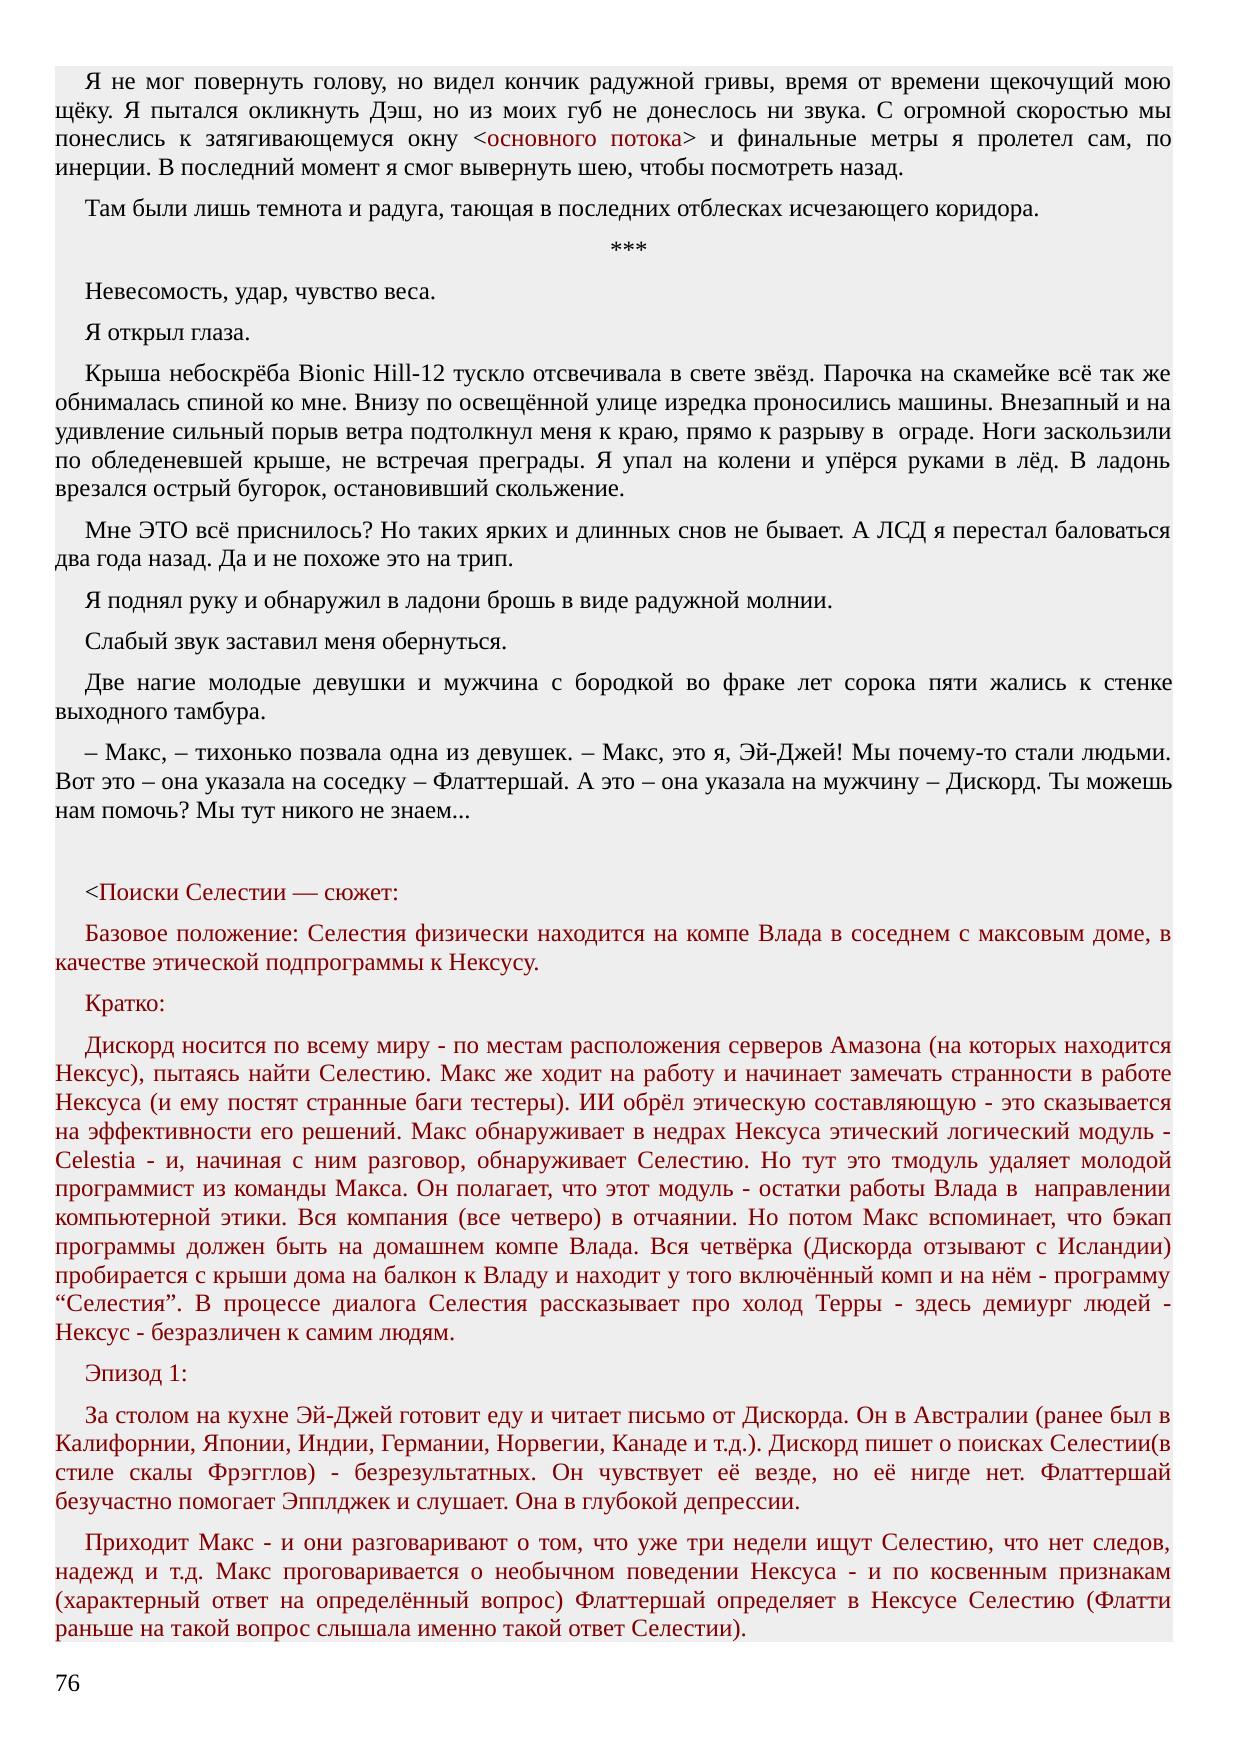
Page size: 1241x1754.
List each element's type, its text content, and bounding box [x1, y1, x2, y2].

text <Поиски Селестии — сюжет: [55, 877, 1173, 906]
text Приходит Макс - и они разговаривают о том, что уже три недели ищут Селестию, что нет следов, надежд и т.д. Макс проговаривается о необычном поведении Нексуса - и по косвенным признакам (характерный ответ на определённый вопрос) Флаттершай определяет в Нексусе Селестию (Флатти раньше на такой вопрос слышала именно такой ответ Селестии). [55, 1527, 1173, 1642]
text Я не мог повернуть голову, но видел кончик радужной гривы, время от времени щекочущий мою щёку. Я пытался окликнуть Дэш, но из моих губ не донеслось ни звука. С огромной скоростью мы понеслись к затягивающемуся окну <основного потока> и финальные метры я пролетел сам, по инерции. В последний момент я смог вывернуть шею, чтобы посмотреть назад. [55, 66, 1173, 181]
text Эпизод 1: [55, 1358, 1173, 1387]
text *** [55, 235, 1173, 263]
text Мне ЭТО всё приснилось? Но таких ярких и длинных снов не бывает. А ЛСД я перестал баловаться два года назад. Да и не похоже это на трип. [55, 515, 1173, 572]
text Невесомость, удар, чувство веса. [55, 276, 1173, 305]
text – Макс, – тихонько позвала одна из девушек. – Макс, это я, Эй-Джей! Мы почему-то стали людьми. Вот это – она указала на соседку – Флаттершай. А это – она указала на мужчину – Дискорд. Ты можешь нам помочь? Мы тут никого не знаем... [55, 737, 1173, 823]
text Дискорд носится по всему миру - по местам расположения серверов Амазона (на которых находится Нексус), пытаясь найти Селестию. Макс же ходит на работу и начинает замечать странности в работе Нексуса (и ему постят странные баги тестеры). ИИ обрёл этическую составляющую - это сказывается на эффективности его решений. Макс обнаруживает в недрах Нексуса этический логический модуль - Celestia - и, начиная с ним разговор, обнаруживает Селестию. Но тут это тмодуль удаляет молодой программист из команды Макса. Он полагает, что этот модуль - остатки работы Влада в направлении компьютерной этики. Вся компания (все четверо) в отчаянии. Но потом Макс вспоминает, что бэкап программы должен быть на домашнем компе Влада. Вся четвёрка (Дискорда отзывают с Исландии) пробирается с крыши дома на балкон к Владу и находит у того включённый комп и на нём - программу “Селестия”. В процессе диалога Селестия рассказывает про холод Терры - здесь демиург людей - Нексус - безразличен к самим людям. [55, 1030, 1173, 1346]
text Слабый звук заставил меня обернуться. [55, 626, 1173, 655]
text Кратко: [55, 988, 1173, 1017]
text Там были лишь темнота и радуга, тающая в последних отблесках исчезающего коридора. [55, 193, 1173, 222]
text За столом на кухне Эй-Джей готовит еду и читает письмо от Дискорда. Он в Австралии (ранее был в Калифорнии, Японии, Индии, Германии, Норвегии, Канаде и т.д.). Дискорд пишет о поисках Селестии(в стиле скалы Фрэгглов) - безрезультатных. Он чувствует её везде, но её нигде нет. Флаттершай безучастно помогает Эпплджек и слушает. Она в глубокой депрессии. [55, 1400, 1173, 1515]
text Я поднял руку и обнаружил в ладони брошь в виде радужной молнии. [55, 585, 1173, 613]
text Крыша небоскрёба Bionic Hill-12 тускло отсвечивала в свете звёзд. Парочка на скамейке всё так же обнималась спиной ко мне. Внизу по освещённой улице изредка проносились машины. Внезапный и на удивление сильный порыв ветра подтолкнул меня к краю, прямо к разрыву в ограде. Ноги заскользили по обледеневшей крыше, не встречая преграды. Я упал на колени и упёрся руками в лёд. В ладонь врезался острый бугорок, остановивший скольжение. [55, 358, 1173, 502]
text Я открыл глаза. [55, 317, 1173, 346]
text Две нагие молодые девушки и мужчина с бородкой во фраке лет сорока пяти жались к стенке выходного тамбура. [55, 667, 1173, 725]
text Базовое положение: Селестия физически находится на компе Влада в соседнем с максовым доме, в качестве этической подпрограммы к Нексусу. [55, 918, 1173, 976]
